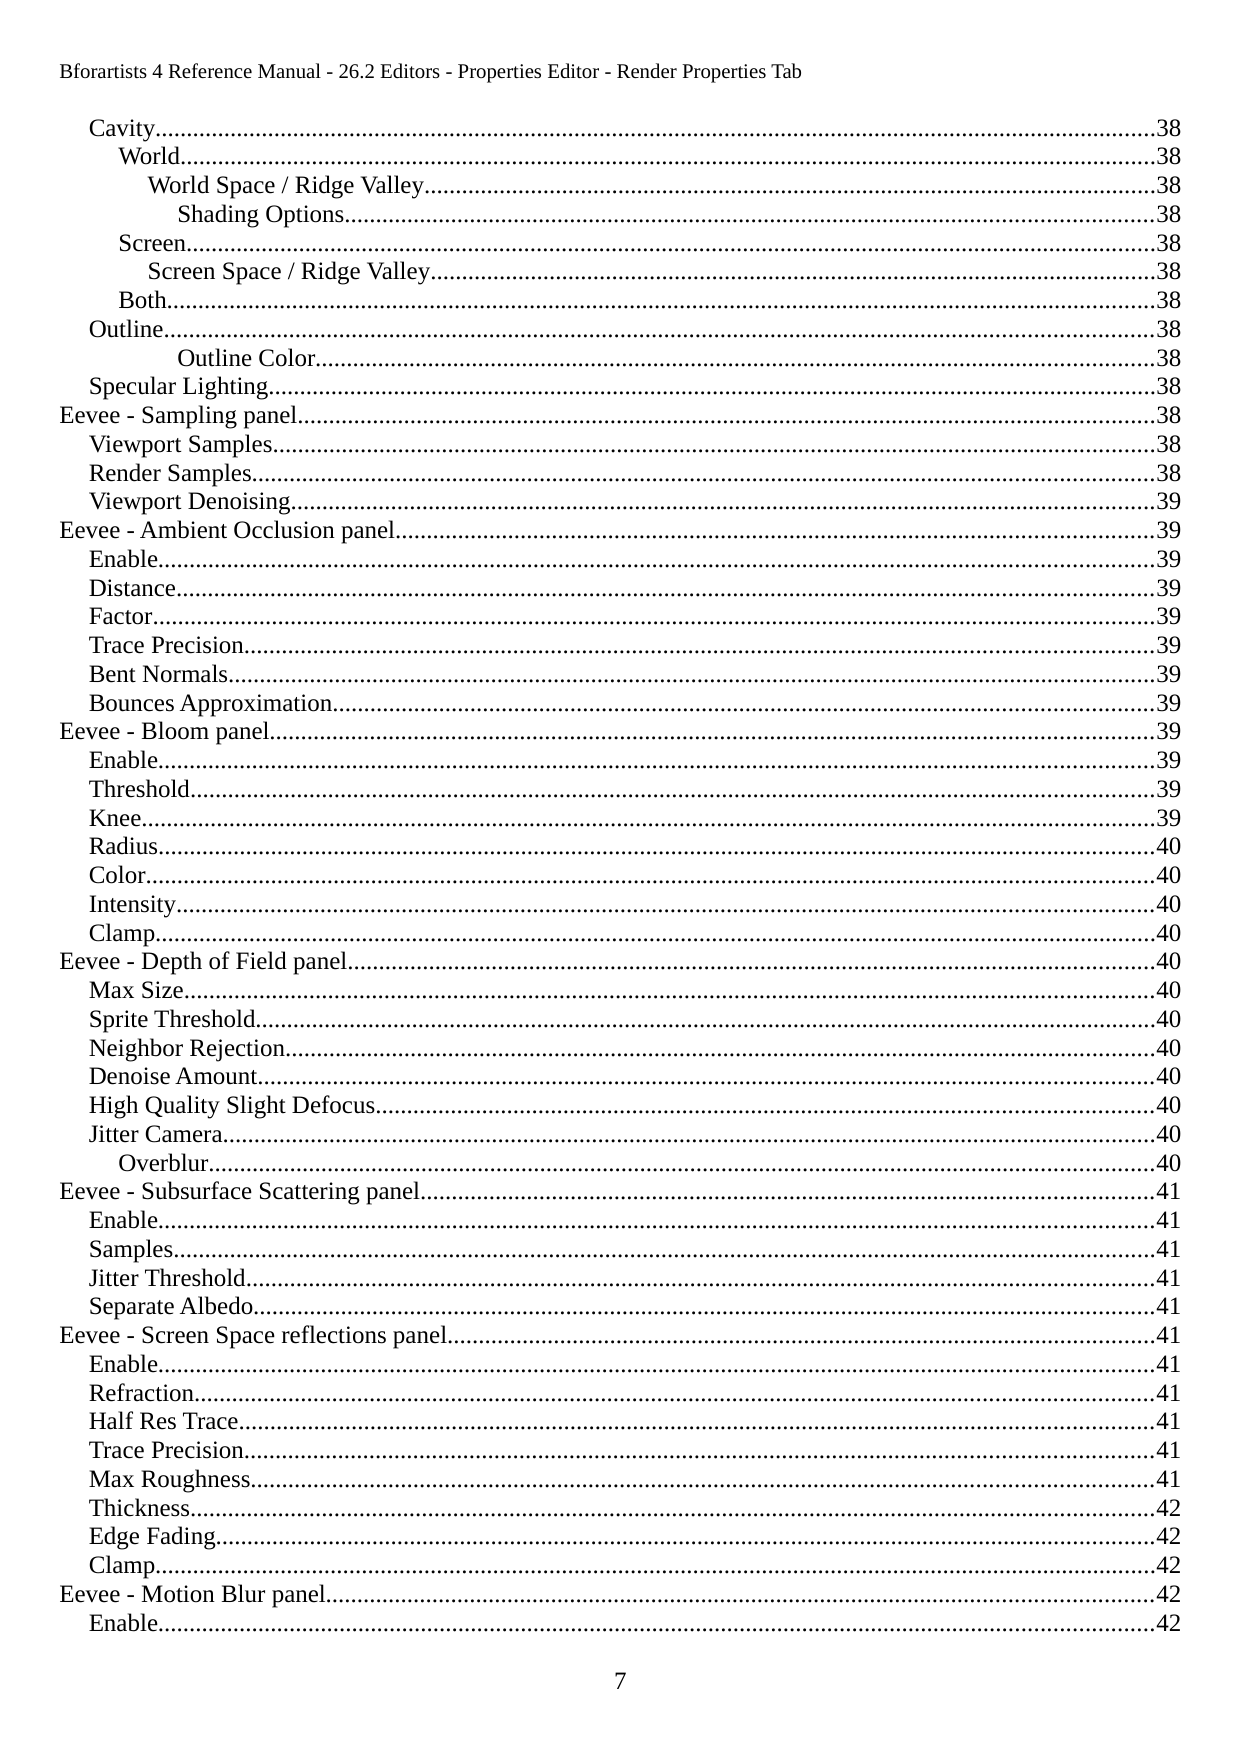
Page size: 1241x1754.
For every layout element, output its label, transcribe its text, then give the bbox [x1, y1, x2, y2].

text Clamp 40 [88, 918, 1181, 946]
text World Space / Ridge Valley 38 [147, 170, 1181, 199]
text Overblur 40 [118, 1148, 1181, 1176]
text Trace Precision 41 [88, 1435, 1181, 1464]
text Eevee - Ambient Occlusion panel 39 [59, 515, 1181, 544]
text Eevee - Motion Blur panel 42 [59, 1579, 1181, 1608]
text Clamp 42 [88, 1550, 1181, 1579]
text Screen Space / Ridge Valley 38 [147, 256, 1181, 285]
text Factor 39 [88, 601, 1181, 630]
text Specular Lighting 38 [88, 371, 1181, 400]
text Outline 38 [88, 314, 1181, 343]
text Denoise Amount 40 [88, 1061, 1181, 1090]
text Enable 39 [88, 745, 1181, 774]
text Viewport Denoising 39 [88, 486, 1181, 515]
text Max Size 40 [88, 975, 1181, 1004]
text Shading Options 38 [177, 199, 1181, 228]
text Threshold 39 [88, 774, 1181, 803]
text Thickness 42 [88, 1493, 1181, 1521]
text Radius 40 [88, 831, 1181, 860]
text Sprite Threshold 40 [88, 1004, 1181, 1033]
text Render Samples 38 [88, 458, 1181, 486]
text Screen 38 [118, 228, 1181, 256]
text Samples 41 [88, 1234, 1181, 1263]
text Trace Precision 39 [88, 630, 1181, 659]
text Eevee - Subsurface Scattering panel 41 [59, 1176, 1181, 1205]
text Enable 41 [88, 1205, 1181, 1234]
text Viewport Samples 38 [88, 429, 1181, 458]
text Knee 39 [88, 803, 1181, 831]
text World 38 [118, 141, 1181, 170]
text Eevee - Bloom panel 39 [59, 716, 1181, 745]
text Bent Normals 39 [88, 659, 1181, 688]
text Color 40 [88, 860, 1181, 889]
text Enable 39 [88, 544, 1181, 573]
text Half Res Trace 41 [88, 1406, 1181, 1435]
text Bounces Approximation 39 [88, 688, 1181, 716]
text Eevee - Sampling panel 38 [59, 400, 1181, 429]
text Separate Albedo 41 [88, 1291, 1181, 1320]
text Max Roughness 41 [88, 1464, 1181, 1493]
text Eevee - Screen Space reflections panel 41 [59, 1320, 1181, 1349]
text Jitter Threshold 41 [88, 1263, 1181, 1291]
text Both 38 [118, 285, 1181, 314]
text Distance 39 [88, 573, 1181, 601]
text Refraction 41 [88, 1378, 1181, 1406]
text Neighbor Rejection 40 [88, 1033, 1181, 1061]
text High Quality Slight Defocus 40 [88, 1090, 1181, 1119]
text Edge Fading 42 [88, 1521, 1181, 1550]
text Enable 42 [88, 1608, 1181, 1636]
text Outline Color 38 [177, 343, 1181, 371]
text Cavity 38 [88, 113, 1181, 141]
text Eevee - Depth of Field panel 40 [59, 946, 1181, 975]
text Jitter Camera 40 [88, 1119, 1181, 1148]
text Enable 41 [88, 1349, 1181, 1378]
text Intensity 40 [88, 889, 1181, 918]
